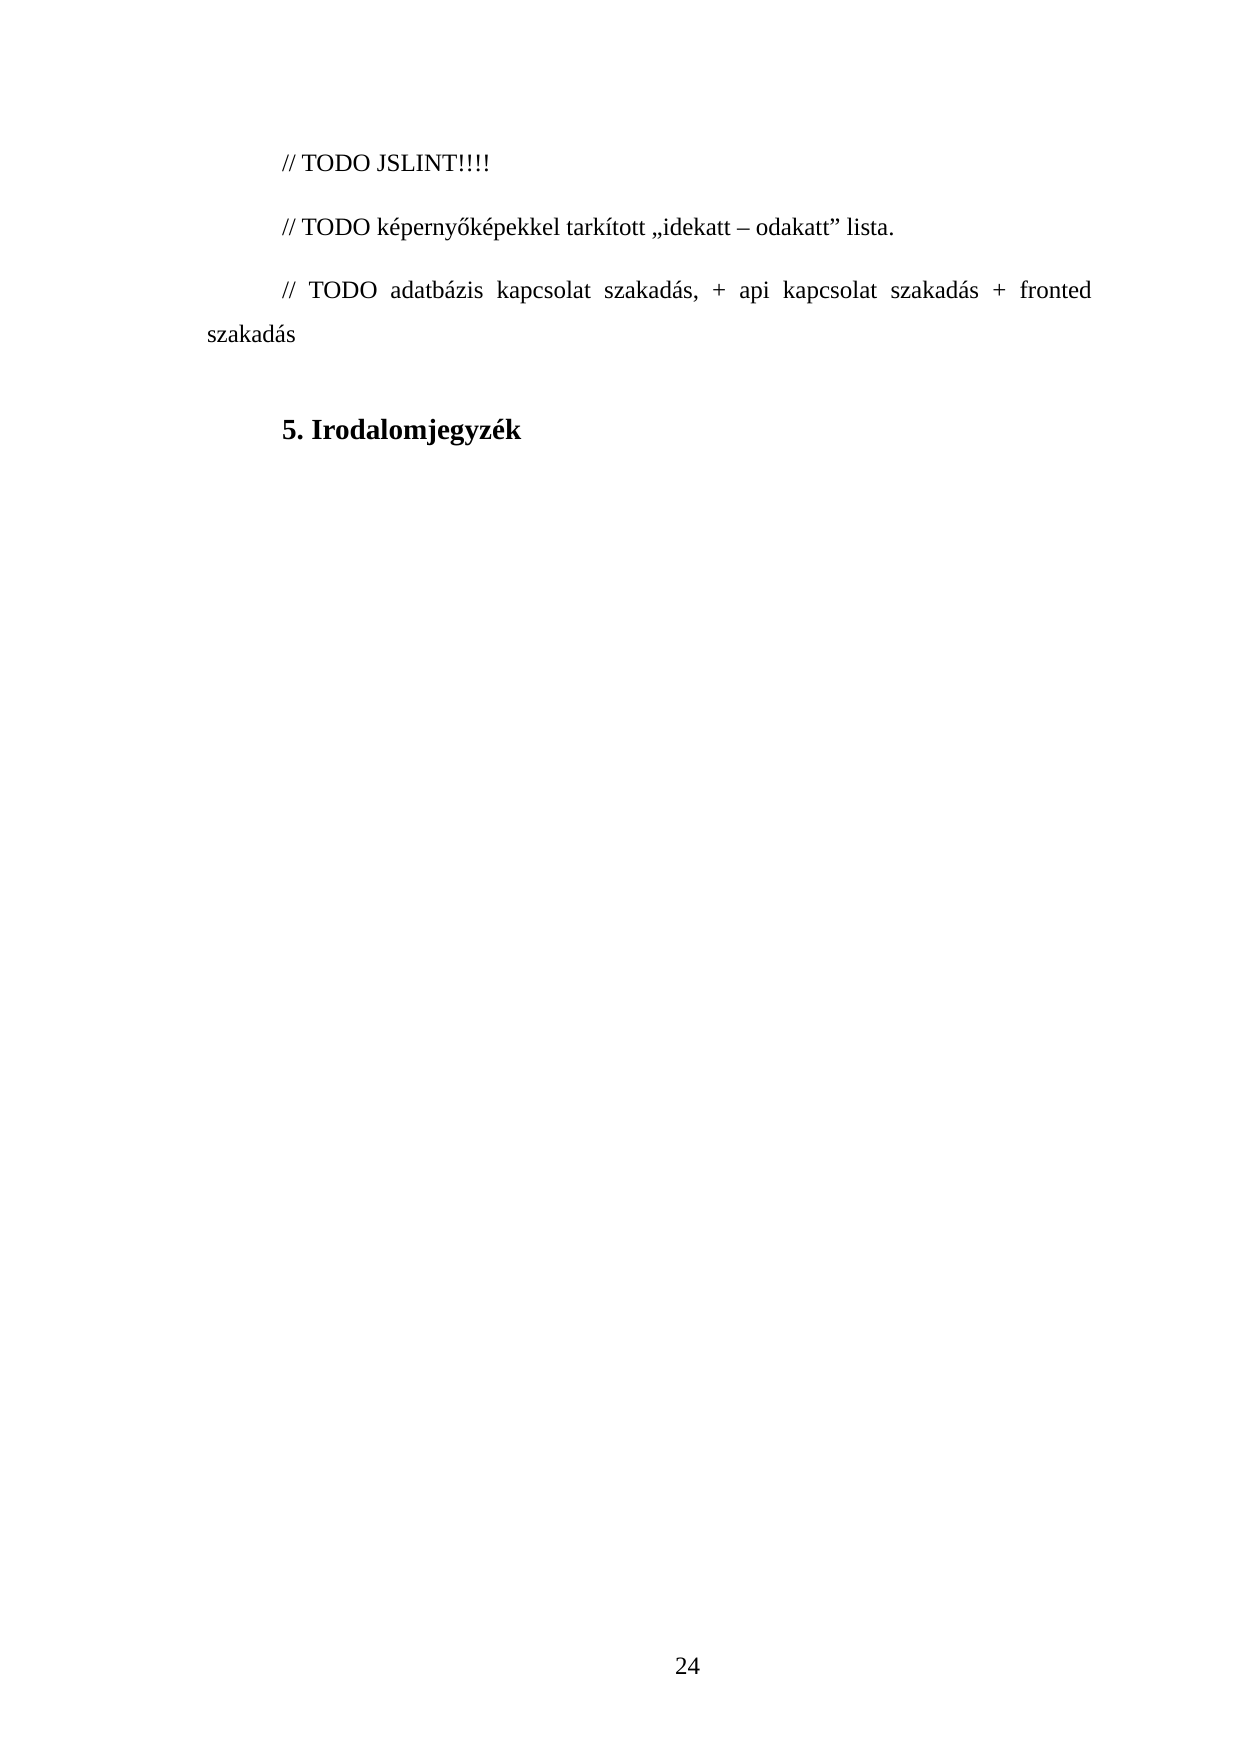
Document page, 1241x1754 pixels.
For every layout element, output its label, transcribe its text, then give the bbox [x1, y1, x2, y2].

text // TODO adatbázis kapcsolat szakadás, + api kapcsolat szakadás + fronted szakadás [207, 276, 1092, 347]
text // TODO képernyőképekkel tarkított „idekatt – odakatt” lista. [207, 212, 1092, 240]
text // TODO JSLINT!!!! [207, 148, 1092, 176]
subtitle 5. Irodalomjegyzék [207, 412, 1092, 445]
